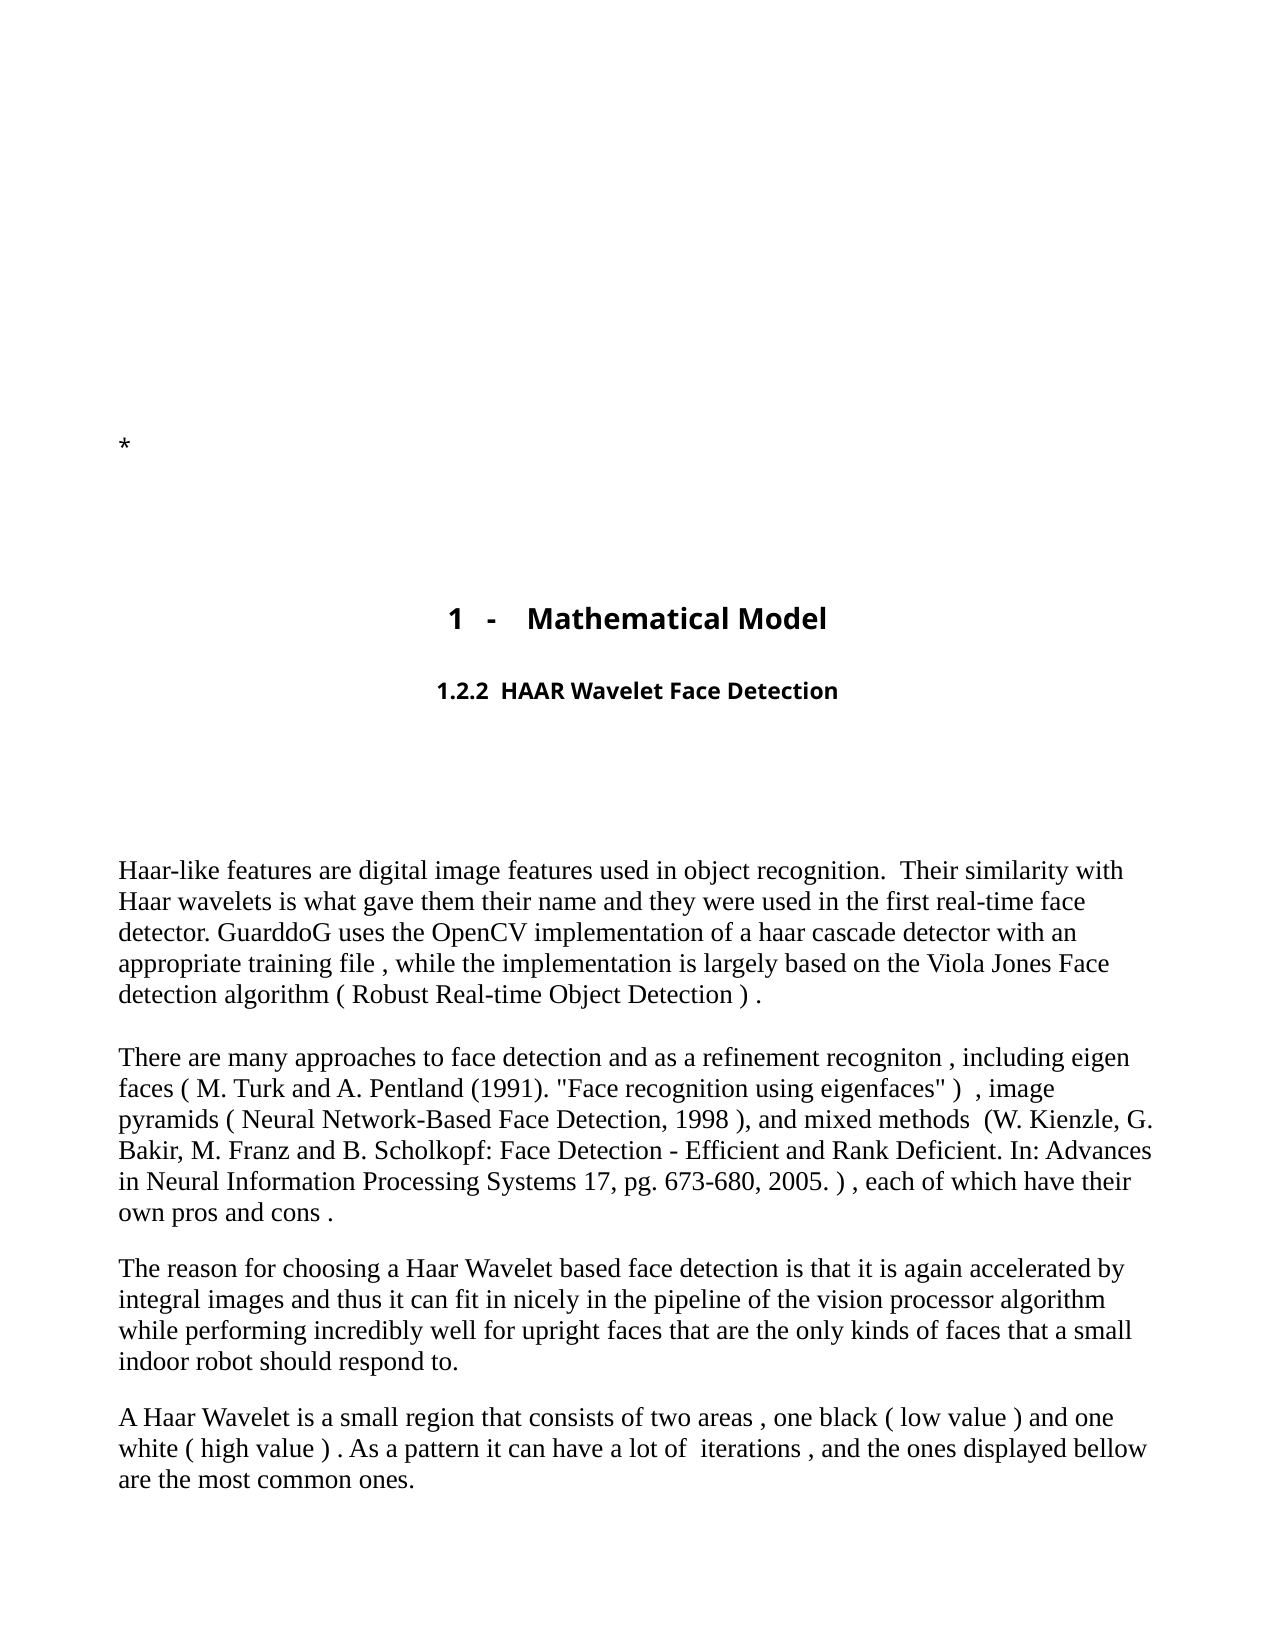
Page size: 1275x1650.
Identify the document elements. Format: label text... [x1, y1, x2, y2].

text A Haar Wavelet is a small region that consists of two areas , one black ( low value ) and one white ( high value ) . As a pattern it can have a lot of iterations , and the ones displayed bellow are the most common ones. [118, 1401, 1157, 1494]
text 1 - Mathematical Model [118, 598, 1157, 638]
text There are many approaches to face detection and as a refinement recogniton , including eigen faces ( M. Turk and A. Pentland (1991). "Face recognition using eigenfaces" ) , image pyramids ( Neural Network-Based Face Detection, 1998 ), and mixed methods (W. Kienzle, G. Bakir, M. Franz and B. Scholkopf: Face Detection - Efficient and Rank Deficient. In: Advances in Neural Information Processing Systems 17, pg. 673-680, 2005. ) , each of which have their own pros and cons . [118, 1041, 1157, 1227]
text The reason for choosing a Haar Wavelet based face detection is that it is again accelerated by integral images and thus it can fit in nicely in the pipeline of the vision processor algorithm while performing incredibly well for upright faces that are the only kinds of faces that a small indoor robot should respond to. [118, 1252, 1157, 1376]
text Haar-like features are digital image features used in object recognition. Their similarity with Haar wavelets is what gave them their name and they were used in the first real-time face detector. GuarddoG uses the OpenCV implementation of a haar cascade detector with an appropriate training file , while the implementation is largely based on the Viola Jones Face detection algorithm ( Robust Real-time Object Detection ) . [118, 854, 1157, 1009]
text 1.2.2 HAAR Wavelet Face Detection [118, 675, 1157, 706]
text * [118, 431, 1157, 462]
